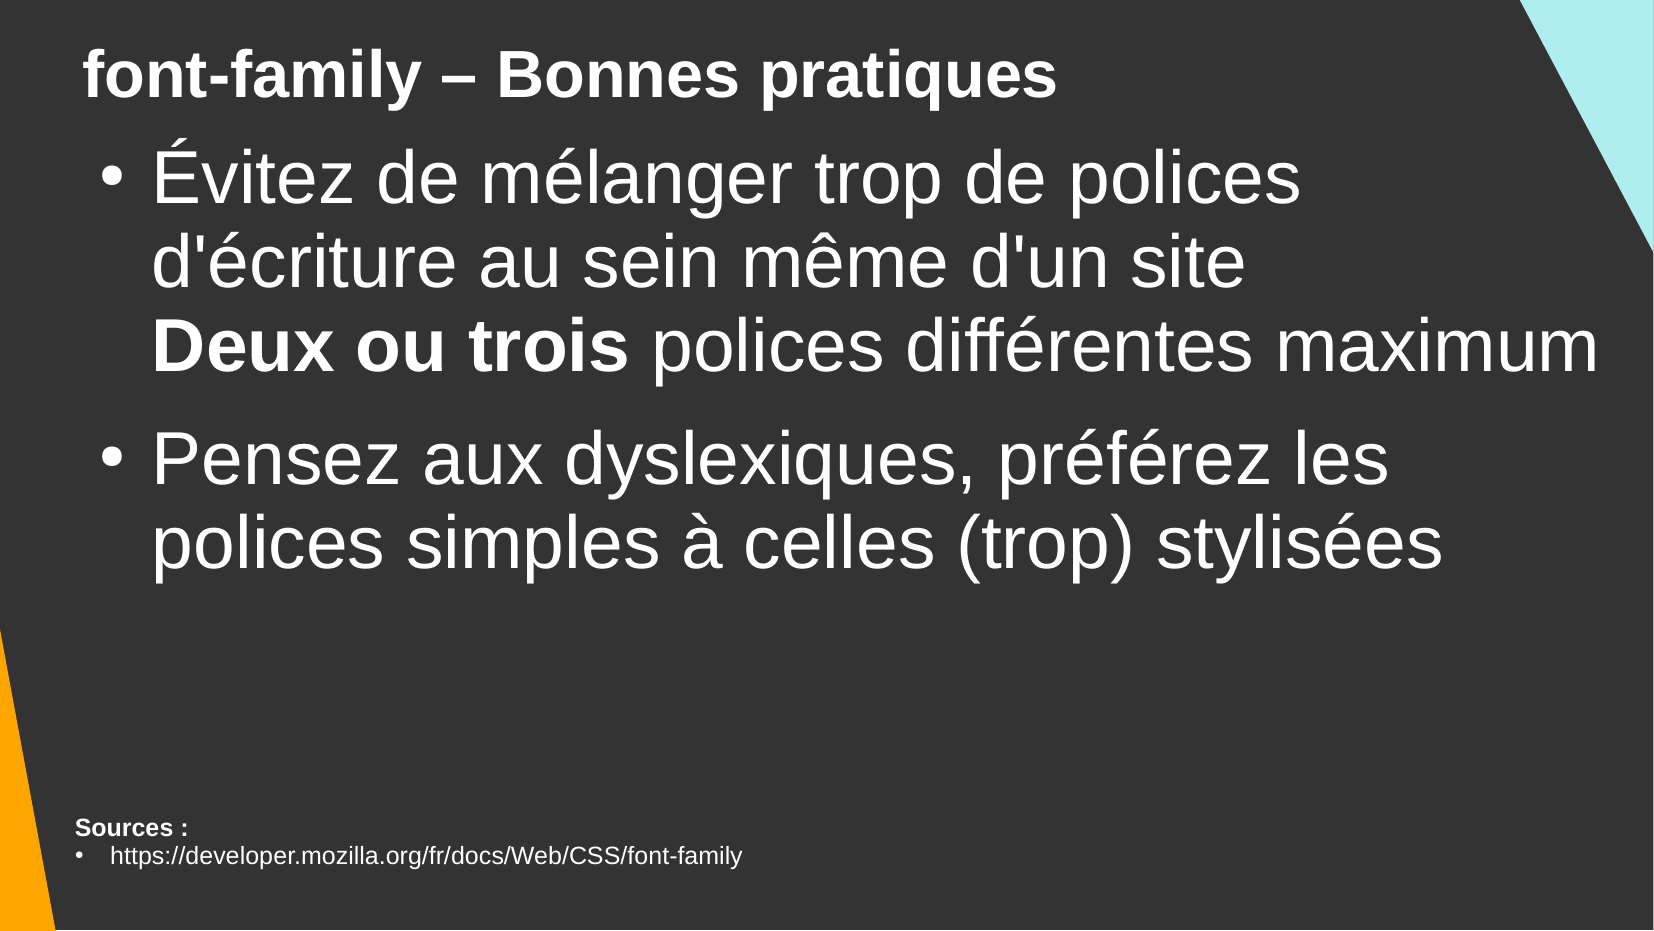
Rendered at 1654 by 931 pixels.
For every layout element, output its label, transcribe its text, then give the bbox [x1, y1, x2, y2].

text_box [0, 629, 56, 931]
title font-family – Bonnes pratiques [82, 37, 1571, 114]
text_box Sources : https://developer.mozilla.org/fr/docs/Web/CSS/font-family [60, 806, 1546, 931]
text_box [1519, 0, 1654, 254]
list Évitez de mélanger trop de polices d'écriture au sein même d'un site Deux ou trois polices différentes maximum Pensez aux dyslexiques, préférez les polices simples à celles (trop) stylisées [80, 135, 1605, 621]
